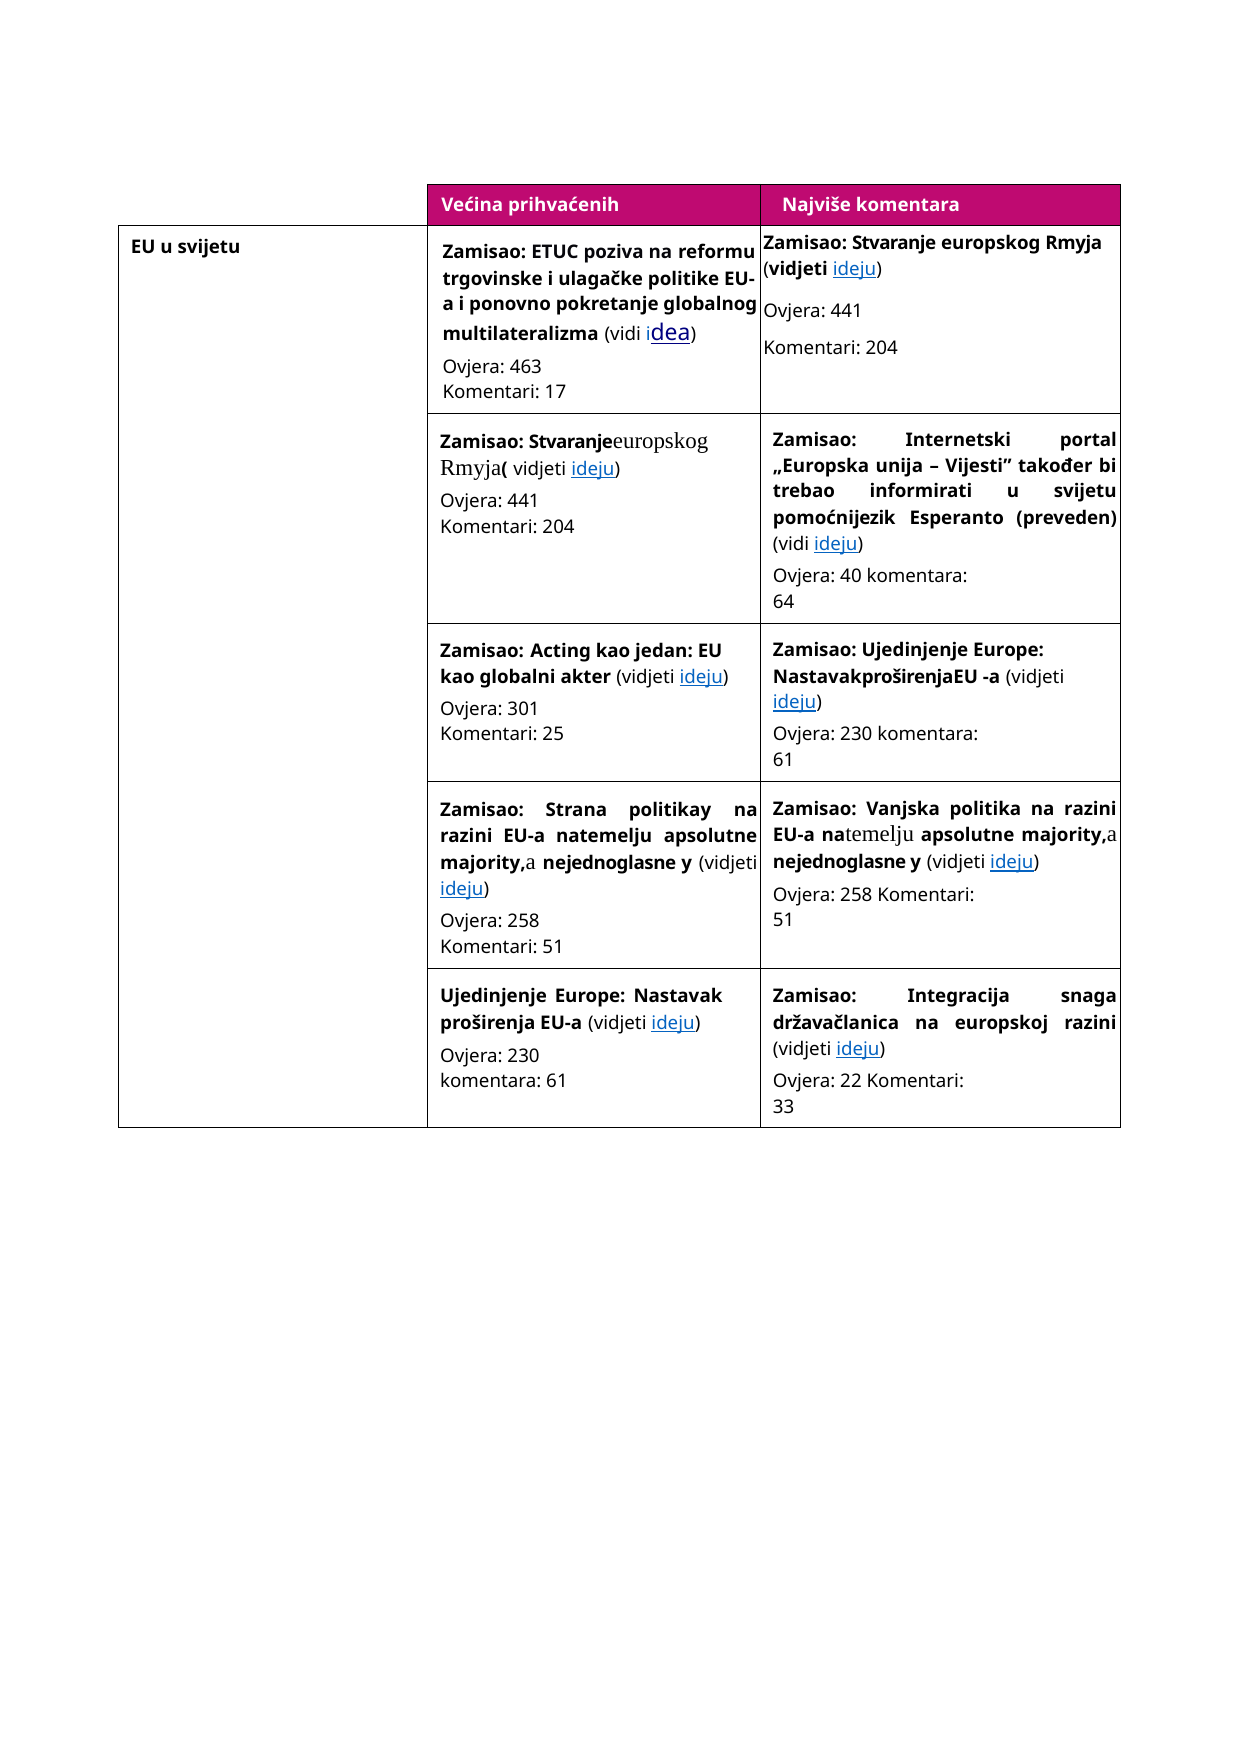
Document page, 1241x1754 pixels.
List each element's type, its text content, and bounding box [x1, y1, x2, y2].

table_cell Zamisao: Acting kao jedan: EU kao globalni akter (vidjeti ideju) Ovjera: 301 Komentari: 25 [428, 624, 760, 781]
table_cell Zamisao: Stvaranjeeuropskog Rmyja( vidjeti ideju) Ovjera: 441 Komentari: 204 [428, 414, 760, 623]
table_header Većina prihvaćenih [441, 185, 747, 225]
table_header [428, 185, 441, 225]
table_header [761, 185, 782, 225]
table_cell Zamisao: Integracija snaga državačlanica na europskoj razini (vidjeti ideju) Ovjera: 22 Komentari: 33 [761, 969, 1120, 1127]
table_header [1094, 185, 1120, 225]
table_cell Zamisao: Vanjska politika na razini EU-a natemelju apsolutne majority,a nejednoglasne y (vidjeti ideju) Ovjera: 258 Komentari: 51 [761, 782, 1120, 968]
table_cell Zamisao: Stvaranje europskog Rmyja (vidjeti ideju) Ovjera: 441 Komentari: 204 [761, 226, 1120, 413]
table_cell Zamisao: Internetski portal „Europska unija – Vijesti” također bi trebao informirati u svijetu pomoćnijezik Esperanto (preveden) (vidi ideju) Ovjera: 40 komentara: 64 [761, 414, 1120, 623]
table_cell Zamisao: Strana politikay na razini EU-a natemelju apsolutne majority,a nejednoglasne y (vidjeti ideju) Ovjera: 258 Komentari: 51 [428, 782, 760, 968]
table_header Najviše komentara [782, 185, 1094, 225]
table_cell Zamisao: ETUC poziva na reformu trgovinske i ulagačke politike EU-a i ponovno pokretanje globalnog multilateralizma (vidi idea) Ovjera: 463 Komentari: 17 [428, 226, 760, 413]
table_header [118, 184, 427, 225]
table_header [747, 185, 760, 225]
table_cell Ujedinjenje Europe: Nastavak proširenja EU-a (vidjeti ideju) Ovjera: 230 komentara: 61 [428, 969, 760, 1127]
table_cell EU u svijetu [119, 226, 427, 1127]
table_cell Zamisao: Ujedinjenje Europe: NastavakproširenjaEU -a (vidjeti ideju) Ovjera: 230 komentara: 61 [761, 624, 1120, 781]
